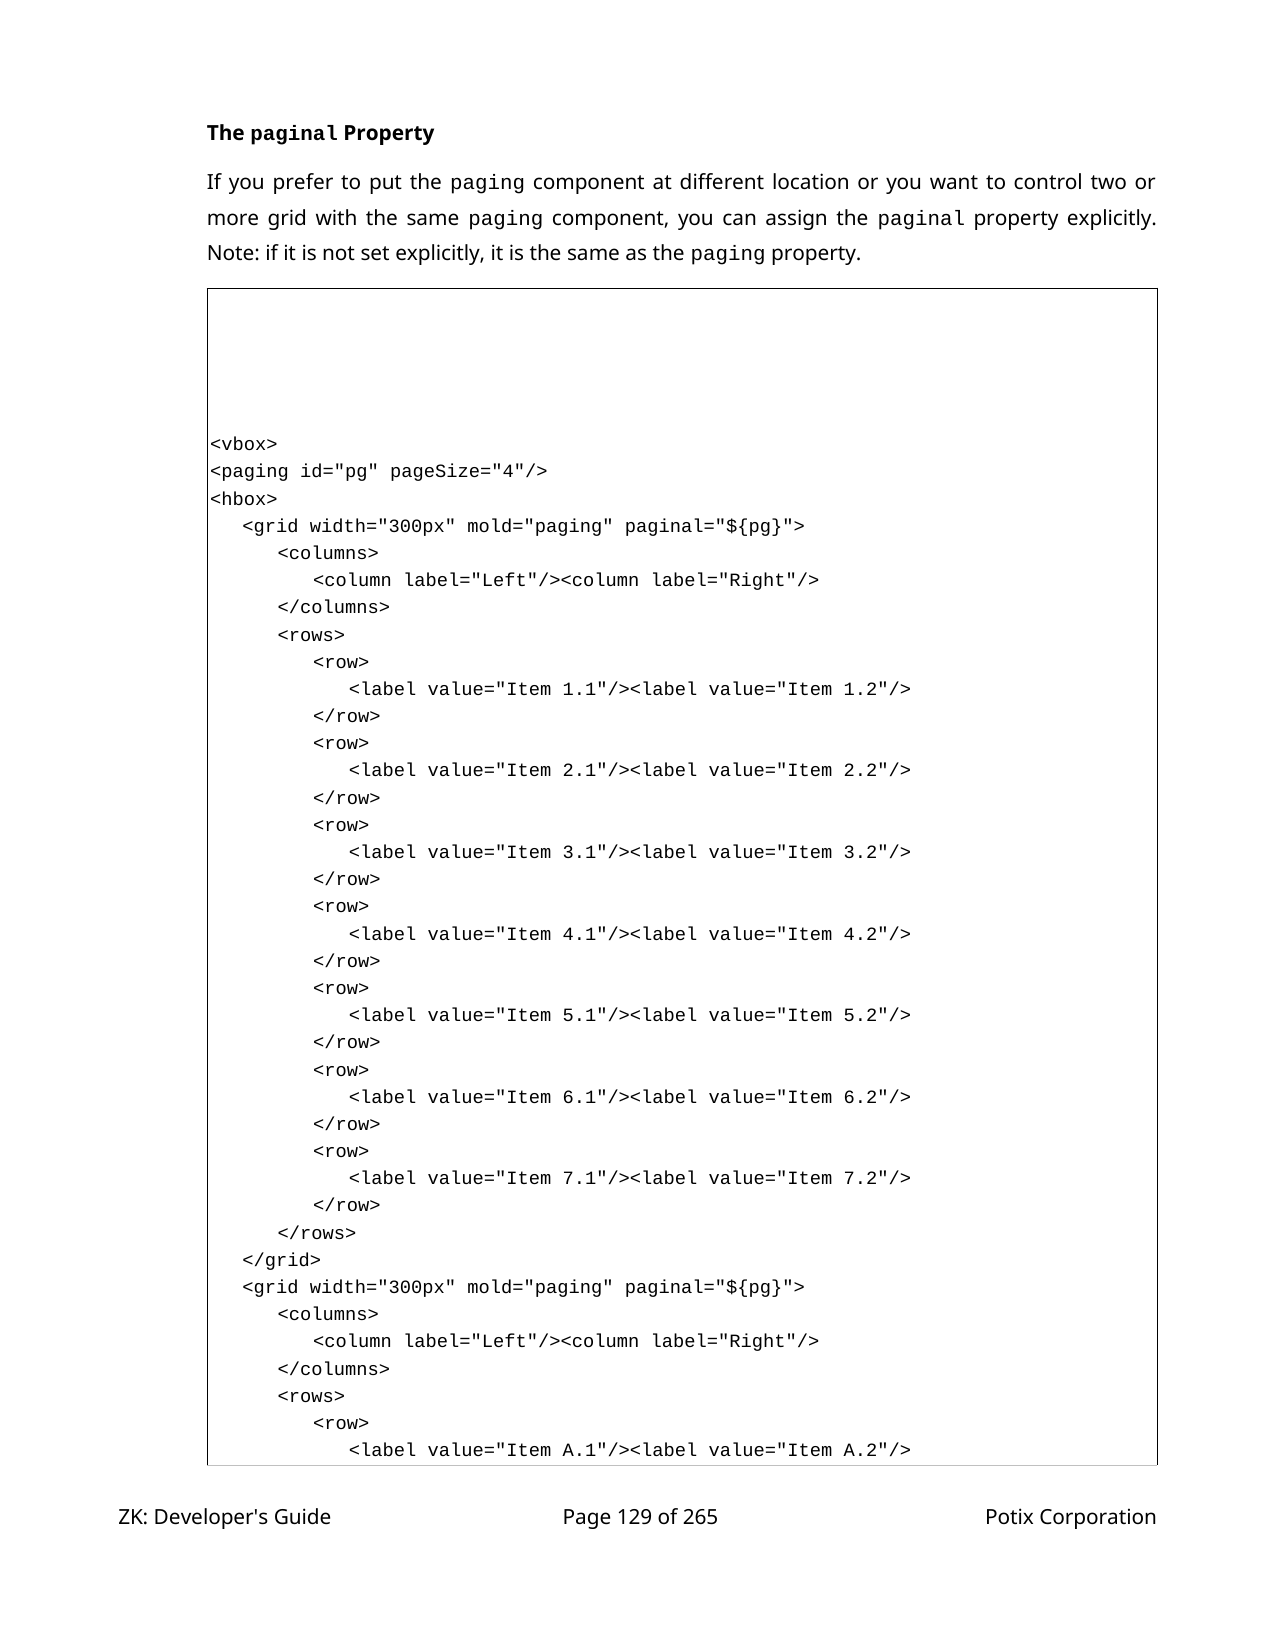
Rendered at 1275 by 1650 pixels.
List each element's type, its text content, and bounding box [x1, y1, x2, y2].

text </row> [208, 867, 1157, 891]
text <grid width="300px" mold="paging" paginal="${pg}"> [208, 514, 1157, 538]
text <column label="Left"/><column label="Right"/> [208, 1329, 1157, 1353]
text <rows> [208, 1384, 1157, 1408]
text </row> [208, 1030, 1157, 1054]
text </row> [208, 949, 1157, 973]
text <row> [208, 731, 1157, 755]
text </row> [208, 1193, 1157, 1218]
text <columns> [208, 541, 1157, 565]
text <label value="Item 1.1"/><label value="Item 1.2"/> [208, 677, 1157, 701]
text <column label="Left"/><column label="Right"/> [208, 568, 1157, 592]
text <columns> [208, 1302, 1157, 1326]
text <row> [208, 1057, 1157, 1082]
text </row> [208, 704, 1157, 728]
text <label value="Item A.1"/><label value="Item A.2"/> [208, 1438, 1157, 1465]
text <grid width="300px" mold="paging" paginal="${pg}"> [208, 1275, 1157, 1299]
text <row> [208, 1411, 1157, 1435]
text If you prefer to put the paging component at different location or you want to control two or more grid with the same paging component, you can assign the paginal property explicitly. Note: if it is not set explicitly, it is the same as the paging property. [207, 167, 1157, 267]
text <row> [208, 894, 1157, 918]
text <rows> [208, 622, 1157, 647]
text </rows> [208, 1221, 1157, 1245]
text <paging id="pg" pageSize="4"/> [208, 459, 1157, 483]
text <row> [208, 976, 1157, 1000]
text <label value="Item 5.1"/><label value="Item 5.2"/> [208, 1003, 1157, 1027]
text </row> [208, 1112, 1157, 1136]
text <label value="Item 3.1"/><label value="Item 3.2"/> [208, 840, 1157, 864]
text </row> [208, 786, 1157, 810]
text <label value="Item 7.1"/><label value="Item 7.2"/> [208, 1166, 1157, 1190]
text </columns> [208, 595, 1157, 619]
text <row> [208, 813, 1157, 837]
text <row> [208, 1139, 1157, 1163]
text <label value="Item 4.1"/><label value="Item 4.2"/> [208, 921, 1157, 946]
text <row> [208, 649, 1157, 674]
text <vbox> [208, 289, 1157, 456]
subtitle The paginal Property [207, 118, 1157, 147]
text <label value="Item 2.1"/><label value="Item 2.2"/> [208, 758, 1157, 783]
text </grid> [208, 1248, 1157, 1272]
text <hbox> [208, 486, 1157, 511]
text </columns> [208, 1356, 1157, 1381]
text <label value="Item 6.1"/><label value="Item 6.2"/> [208, 1084, 1157, 1109]
